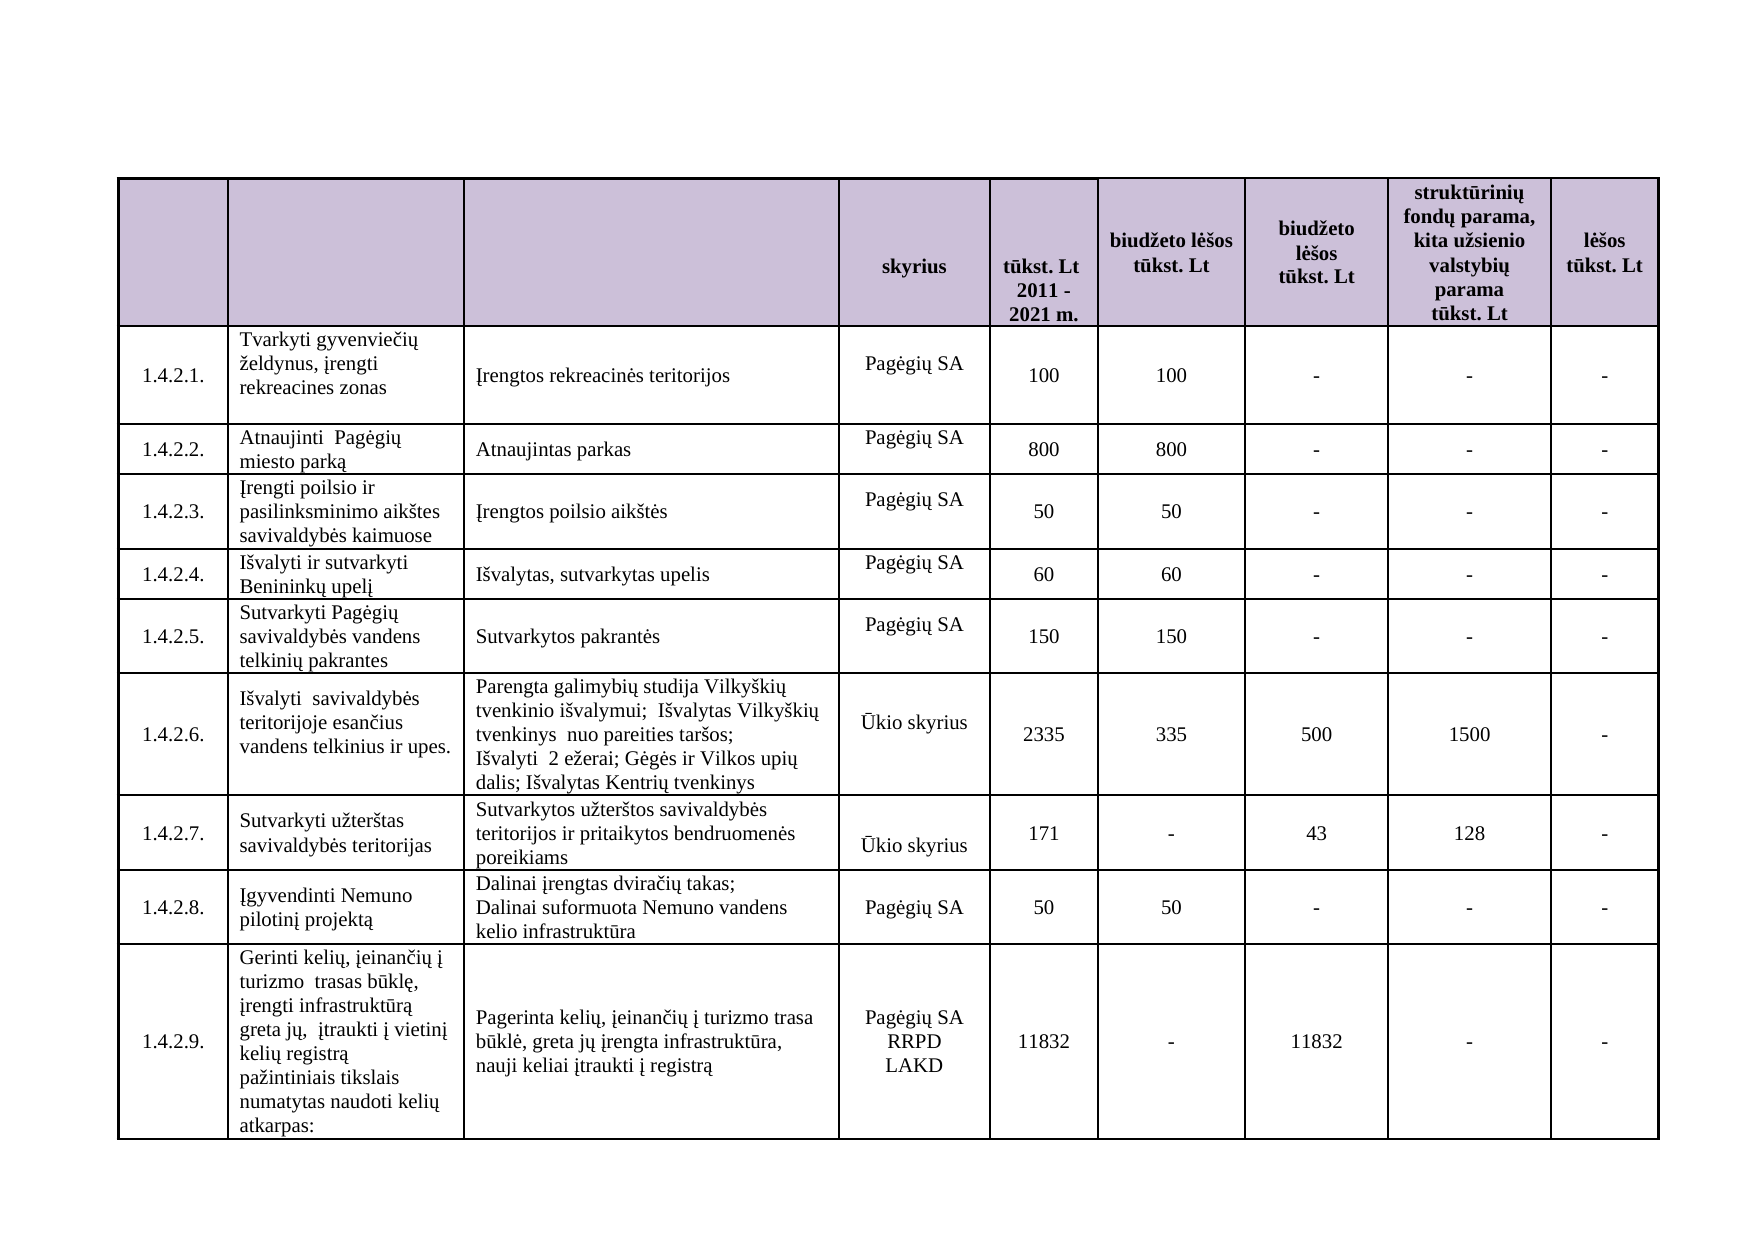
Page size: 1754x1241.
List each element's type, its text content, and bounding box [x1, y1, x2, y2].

table_cell struktūrinių fondų parama, kita užsienio valstybių parama tūkst. Lt [1389, 179, 1550, 325]
table_cell Pagerinta kelių, įeinančių į turizmo trasa būklė, greta jų įrengta infrastruktūra, nauji keliai įtraukti į registrą [465, 945, 838, 1137]
table_cell 2335 [991, 674, 1097, 794]
table_cell Įrengtos rekreacinės teritorijos [465, 327, 838, 423]
table_cell 800 [1099, 425, 1244, 473]
table_cell - [1246, 475, 1387, 547]
table_cell Ūkio skyrius [840, 674, 989, 794]
table_cell Pagėgių SA [840, 550, 989, 598]
table_cell - [1552, 871, 1657, 943]
table_cell Atnaujintas parkas [465, 425, 838, 473]
table_cell Pagėgių SA [840, 327, 989, 423]
table_cell - [1099, 796, 1244, 869]
table_cell Išvalytas, sutvarkytas upelis [465, 550, 838, 598]
table_cell 100 [1099, 327, 1244, 423]
table_cell Tvarkyti gyvenviečių želdynus, įrengti rekreacines zonas [229, 327, 463, 423]
table_cell - [1389, 871, 1550, 943]
table_cell 60 [1099, 550, 1244, 598]
table_cell Pagėgių SA [840, 475, 989, 547]
table_cell 50 [1099, 475, 1244, 547]
table_cell - [1552, 425, 1657, 473]
table_cell - [1246, 550, 1387, 598]
table_cell 1.4.2.7. [120, 796, 227, 869]
table_cell 11832 [991, 945, 1097, 1137]
table_cell 335 [1099, 674, 1244, 794]
table_cell Sutvarkytos pakrantės [465, 600, 838, 672]
table_cell Ūkio skyrius [840, 796, 989, 869]
table_cell Parengta galimybių studija Vilkyškių tvenkinio išvalymui; Išvalytas Vilkyškių tvenkinys nuo pareities taršos; Išvalyti 2 ežerai; Gėgės ir Vilkos upių dalis; Išvalytas Kentrių tvenkinys [465, 674, 838, 794]
table_cell 171 [991, 796, 1097, 869]
table_cell Pagėgių SA [840, 425, 989, 473]
table_cell 1.4.2.9. [120, 945, 227, 1137]
table_header skyrius [840, 180, 989, 325]
table_cell Atnaujinti Pagėgių miesto parką [229, 425, 463, 473]
table_cell Gerinti kelių, įeinančių į turizmo trasas būklę, įrengti infrastruktūrą greta jų, įtraukti į vietinį kelių registrą pažintiniais tikslais numatytas naudoti kelių atkarpas: [229, 945, 463, 1137]
table_cell 500 [1246, 674, 1387, 794]
table_cell - [1552, 550, 1657, 598]
table_cell 60 [991, 550, 1097, 598]
table_cell 1.4.2.6. [120, 674, 227, 794]
table_cell 43 [1246, 796, 1387, 869]
table_header [120, 180, 227, 325]
table_cell - [1552, 600, 1657, 672]
table_cell - [1099, 945, 1244, 1137]
table_cell Pagėgių SA RRPD LAKD [840, 945, 989, 1137]
table_cell 800 [991, 425, 1097, 473]
table_cell 1.4.2.8. [120, 871, 227, 943]
table_cell Pagėgių SA [840, 871, 989, 943]
table_cell 50 [1099, 871, 1244, 943]
table_cell Išvalyti savivaldybės teritorijoje esančius vandens telkinius ir upes. [229, 674, 463, 794]
table_cell 150 [991, 600, 1097, 672]
table_cell Sutvarkyti užterštas savivaldybės teritorijas [229, 796, 463, 869]
table_cell Sutvarkytos užterštos savivaldybės teritorijos ir pritaikytos bendruomenės poreikiams [465, 796, 838, 869]
table_cell Išvalyti ir sutvarkyti Benininkų upelį [229, 550, 463, 598]
table_cell Sutvarkyti Pagėgių savivaldybės vandens telkinių pakrantes [229, 600, 463, 672]
table_cell - [1552, 674, 1657, 794]
table_cell - [1246, 871, 1387, 943]
table_cell 1.4.2.1. [120, 327, 227, 423]
table_cell - [1389, 945, 1550, 1137]
table_cell - [1246, 600, 1387, 672]
table_cell - [1246, 327, 1387, 423]
table_cell Dalinai įrengtas dviračių takas; Dalinai suformuota Nemuno vandens kelio infrastruktūra [465, 871, 838, 943]
table_cell - [1246, 425, 1387, 473]
table_cell Įrengtos poilsio aikštės [465, 475, 838, 547]
table_cell 128 [1389, 796, 1550, 869]
table_cell lėšos tūkst. Lt [1552, 179, 1657, 325]
table_cell Įrengti poilsio ir pasilinksminimo aikštes savivaldybės kaimuose [229, 475, 463, 547]
table_cell 11832 [1246, 945, 1387, 1137]
table_cell 1500 [1389, 674, 1550, 794]
table_cell 100 [991, 327, 1097, 423]
table_cell 1.4.2.4. [120, 550, 227, 598]
table_cell Pagėgių SA [840, 600, 989, 672]
table_header [229, 180, 463, 325]
table_cell - [1552, 945, 1657, 1137]
table_cell 50 [991, 475, 1097, 547]
table_cell - [1389, 550, 1550, 598]
table_cell - [1552, 327, 1657, 423]
table_cell 150 [1099, 600, 1244, 672]
table_cell biudžeto lėšos tūkst. Lt [1099, 179, 1244, 325]
table_cell - [1552, 796, 1657, 869]
table_cell - [1389, 475, 1550, 547]
table_cell 50 [991, 871, 1097, 943]
table_cell Įgyvendinti Nemuno pilotinį projektą [229, 871, 463, 943]
table_header [465, 180, 838, 325]
table_cell - [1389, 425, 1550, 473]
table_cell - [1389, 600, 1550, 672]
table_cell - [1389, 327, 1550, 423]
table_cell 1.4.2.2. [120, 425, 227, 473]
table_cell 1.4.2.3. [120, 475, 227, 547]
table_cell 1.4.2.5. [120, 600, 227, 672]
table_cell - [1552, 475, 1657, 547]
table_header tūkst. Lt 2011 - 2021 m. [991, 180, 1097, 325]
table_cell biudžeto lėšos tūkst. Lt [1246, 179, 1387, 325]
